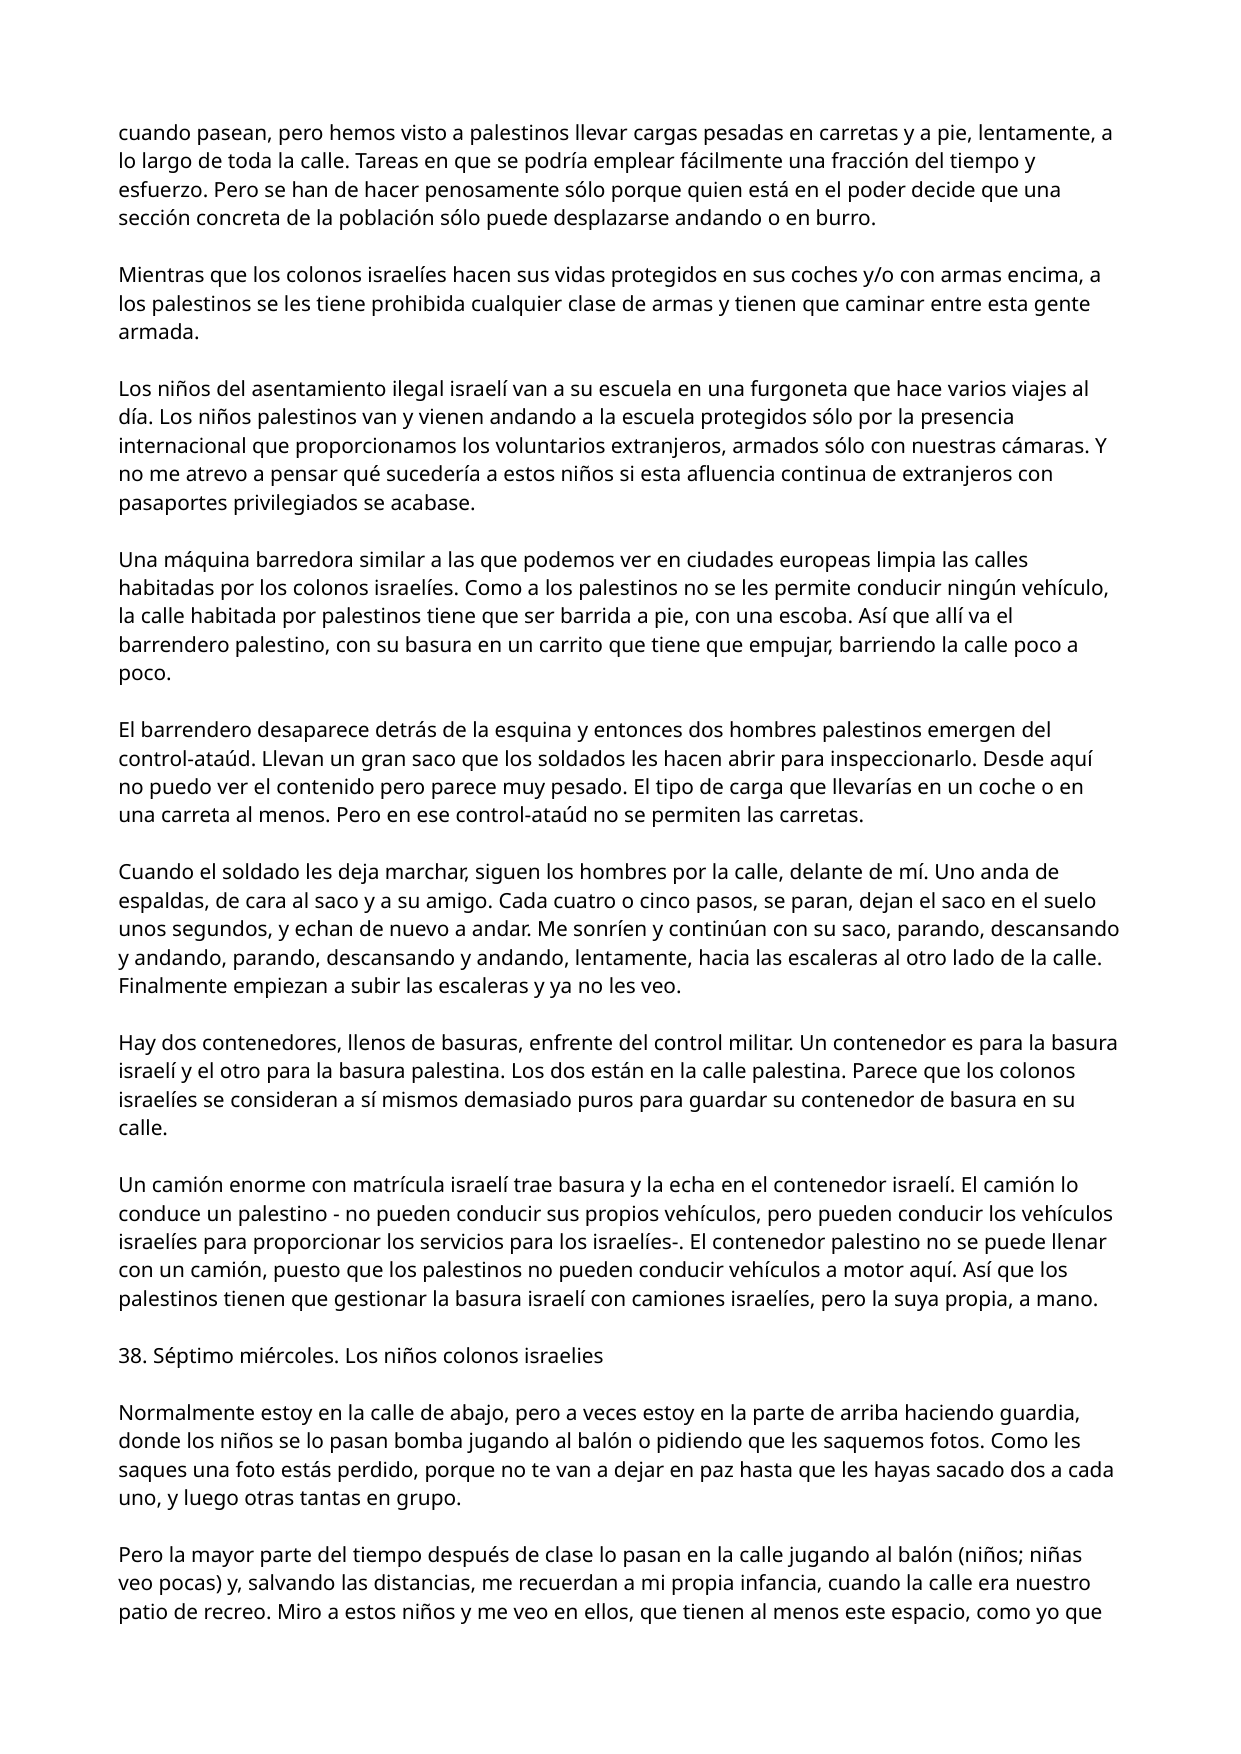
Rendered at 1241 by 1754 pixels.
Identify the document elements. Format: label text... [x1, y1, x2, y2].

text Mientras que los colonos israelíes hacen sus vidas protegidos en sus coches y/o con armas encima, a los palestinos se les tiene prohibida cualquier clase de armas y tienen que caminar entre esta gente armada. [118, 260, 1122, 346]
text cuando pasean, pero hemos visto a palestinos llevar cargas pesadas en carretas y a pie, lentamente, a lo largo de toda la calle. Tareas en que se podría emplear fácilmente una fracción del tiempo y esfuerzo. Pero se han de hacer penosamente sólo porque quien está en el poder decide que una sección concreta de la población sólo puede desplazarse andando o en burro. [118, 118, 1122, 232]
text Una máquina barredora similar a las que podemos ver en ciudades europeas limpia las calles habitadas por los colonos israelíes. Como a los palestinos no se les permite conducir ningún vehículo, la calle habitada por palestinos tiene que ser barrida a pie, con una escoba. Así que allí va el barrendero palestino, con su basura en un carrito que tiene que empujar, barriendo la calle poco a poco. [118, 545, 1122, 687]
text Los niños del asentamiento ilegal israelí van a su escuela en una furgoneta que hace varios viajes al día. Los niños palestinos van y vienen andando a la escuela protegidos sólo por la presencia internacional que proporcionamos los voluntarios extranjeros, armados sólo con nuestras cámaras. Y no me atrevo a pensar qué sucedería a estos niños si esta afluencia continua de extranjeros con pasaportes privilegiados se acabase. [118, 374, 1122, 516]
text Cuando el soldado les deja marchar, siguen los hombres por la calle, delante de mí. Uno anda de espaldas, de cara al saco y a su amigo. Cada cuatro o cinco pasos, se paran, dejan el saco en el suelo unos segundos, y echan de nuevo a andar. Me sonríen y continúan con su saco, parando, descansando y andando, parando, descansando y andando, lentamente, hacia las escaleras al otro lado de la calle. Finalmente empiezan a subir las escaleras y ya no les veo. [118, 857, 1122, 1000]
text Normalmente estoy en la calle de abajo, pero a veces estoy en la parte de arriba haciendo guardia, donde los niños se lo pasan bomba jugando al balón o pidiendo que les saquemos fotos. Como les saques una foto estás perdido, porque no te van a dejar en paz hasta que les hayas sacado dos a cada uno, y luego otras tantas en grupo. [118, 1398, 1122, 1512]
text Un camión enorme con matrícula israelí trae basura y la echa en el contenedor israelí. El camión lo conduce un palestino - no pueden conducir sus propios vehículos, pero pueden conducir los vehículos israelíes para proporcionar los servicios para los israelíes-. El contenedor palestino no se puede llenar con un camión, puesto que los palestinos no pueden conducir vehículos a motor aquí. Así que los palestinos tienen que gestionar la basura israelí con camiones israelíes, pero la suya propia, a mano. [118, 1170, 1122, 1312]
text El barrendero desaparece detrás de la esquina y entonces dos hombres palestinos emergen del control-ataúd. Llevan un gran saco que los soldados les hacen abrir para inspeccionarlo. Desde aquí no puedo ver el contenido pero parece muy pesado. El tipo de carga que llevarías en un coche o en una carreta al menos. Pero en ese control-ataúd no se permiten las carretas. [118, 715, 1122, 829]
text Hay dos contenedores, llenos de basuras, enfrente del control militar. Un contenedor es para la basura israelí y el otro para la basura palestina. Los dos están en la calle palestina. Parece que los colonos israelíes se consideran a sí mismos demasiado puros para guardar su contenedor de basura en su calle. [118, 1028, 1122, 1142]
text Pero la mayor parte del tiempo después de clase lo pasan en la calle jugando al balón (niños; niñas veo pocas) y, salvando las distancias, me recuerdan a mi propia infancia, cuando la calle era nuestro patio de recreo. Miro a estos niños y me veo en ellos, que tienen al menos este espacio, como yo que [118, 1540, 1122, 1625]
text 38. Séptimo miércoles. Los niños colonos israelies [118, 1341, 1122, 1369]
